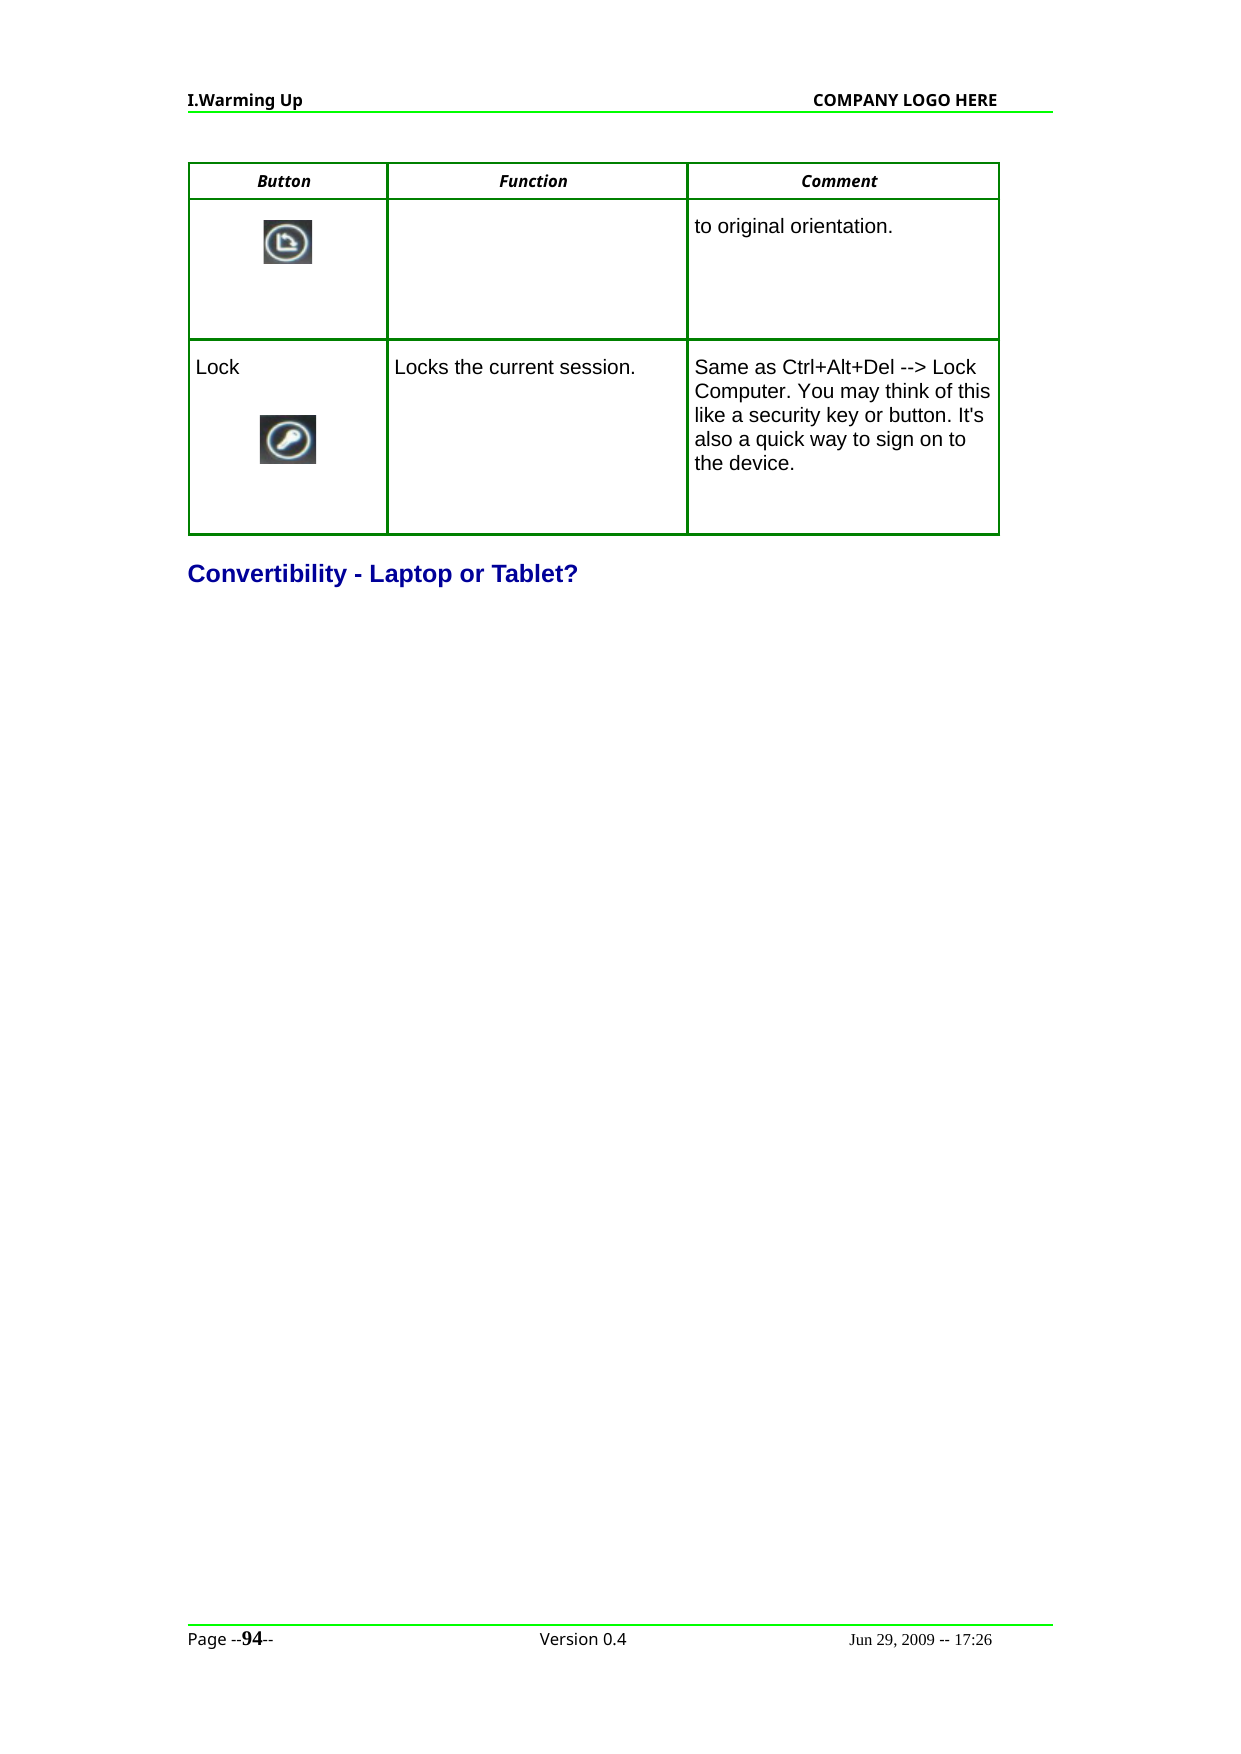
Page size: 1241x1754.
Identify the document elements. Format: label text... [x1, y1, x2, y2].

subtitle Convertibility - Laptop or Tablet? [187, 552, 1053, 584]
table_cell Lock [190, 341, 386, 463]
table_cell [190, 200, 386, 338]
table_header Button [190, 164, 386, 198]
picture [263, 220, 313, 264]
picture [259, 415, 317, 464]
table_cell Locks the current session. [389, 341, 686, 533]
table_cell [190, 464, 386, 533]
table_header Function [389, 164, 686, 198]
table_cell to original orientation. [689, 200, 998, 338]
table_cell Same as Ctrl+Alt+Del --> Lock Computer. You may think of this like a security key or button. It's also a quick way to sign on to the device. [689, 341, 998, 533]
table_cell [389, 200, 686, 338]
table_header Comment [689, 164, 998, 198]
